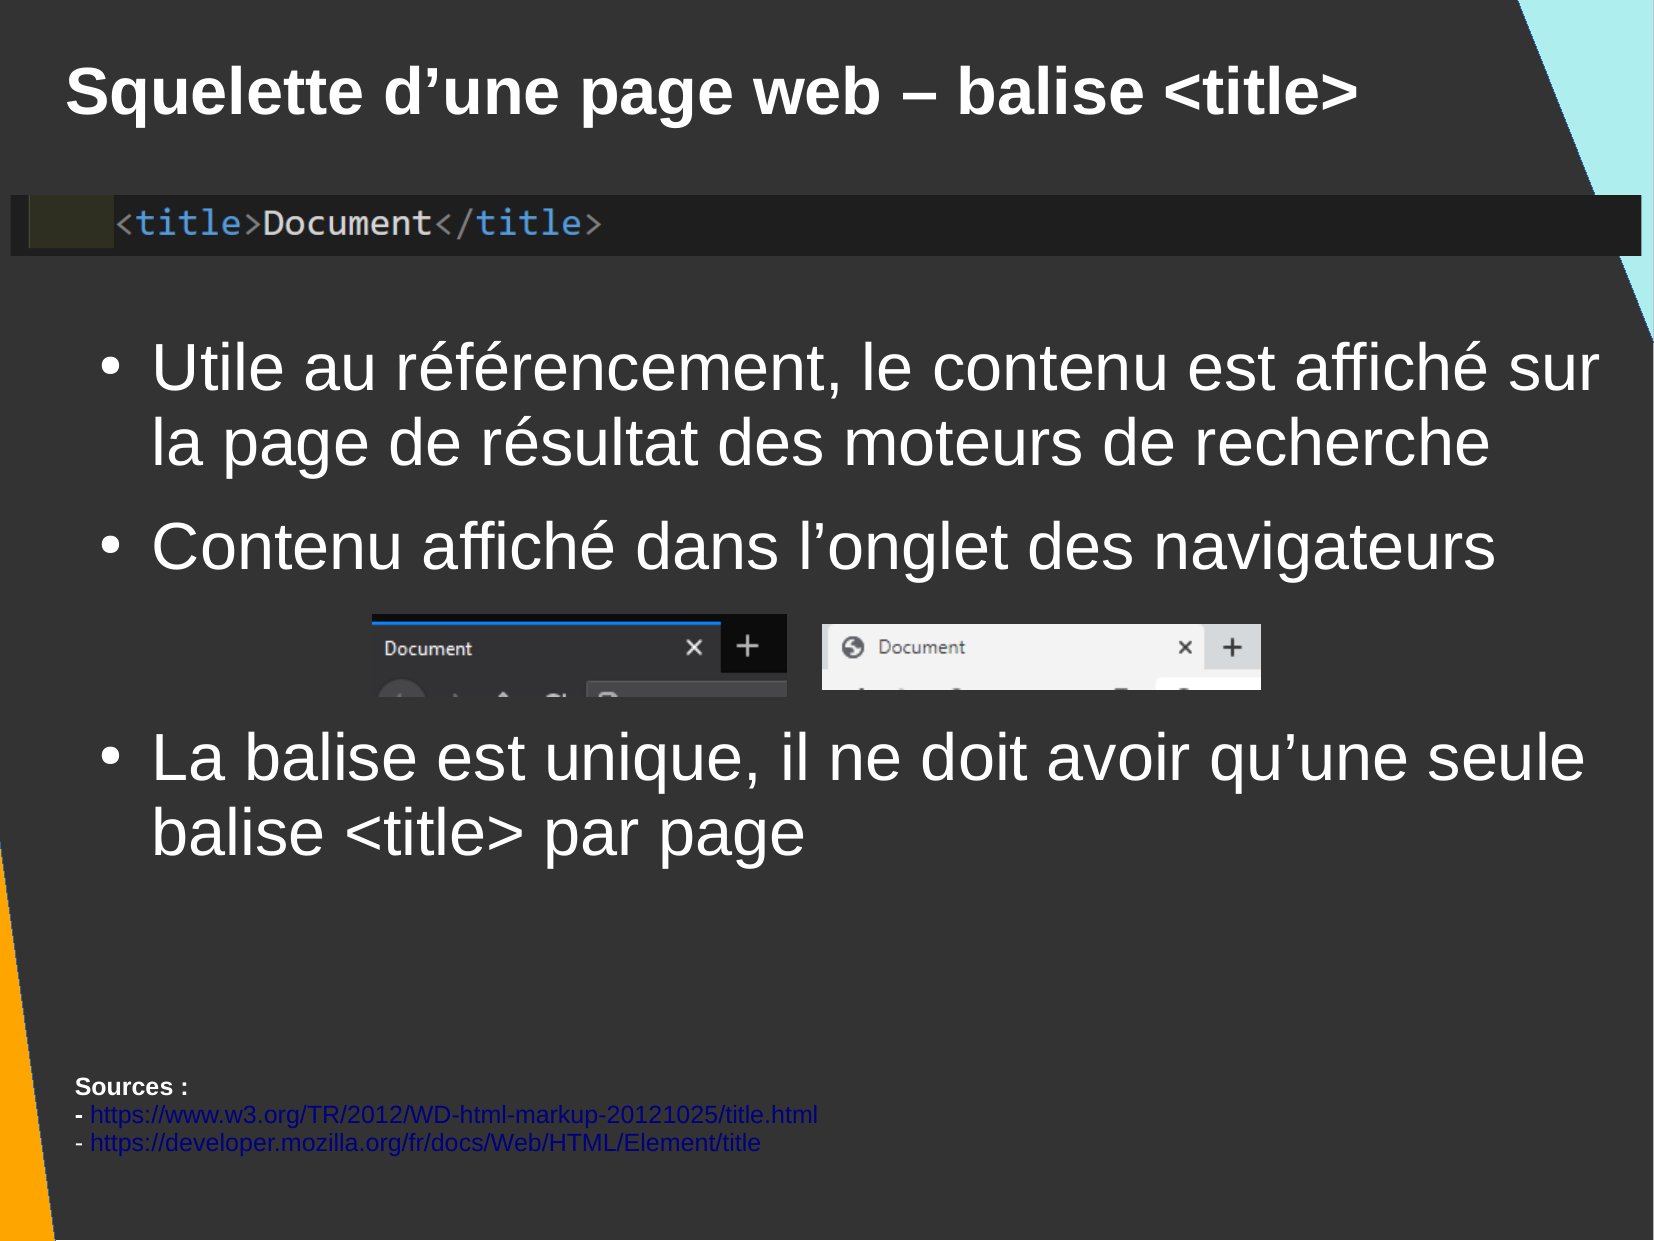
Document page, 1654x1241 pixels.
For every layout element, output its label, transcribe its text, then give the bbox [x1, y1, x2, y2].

picture [372, 614, 787, 697]
picture [10, 195, 1642, 256]
picture [822, 624, 1261, 691]
list Utile au référencement, le contenu est affiché sur la page de résultat des moteurs de recherche Contenu affiché dans l’onglet des navigateurs [81, 330, 1636, 601]
title Squelette d’une page web – balise <title> [64, 54, 1554, 157]
text_box [0, 841, 56, 1241]
text_box [1517, 0, 1654, 343]
list La balise est unique, il ne doit avoir qu’une seule balise <title> par page [81, 720, 1636, 991]
text_box Sources : - https://www.w3.org/TR/2012/WD-html-markup-20121025/title.html - https://developer.mozilla.org/fr/docs/Web/HTML/Element/title [60, 1065, 1546, 1241]
